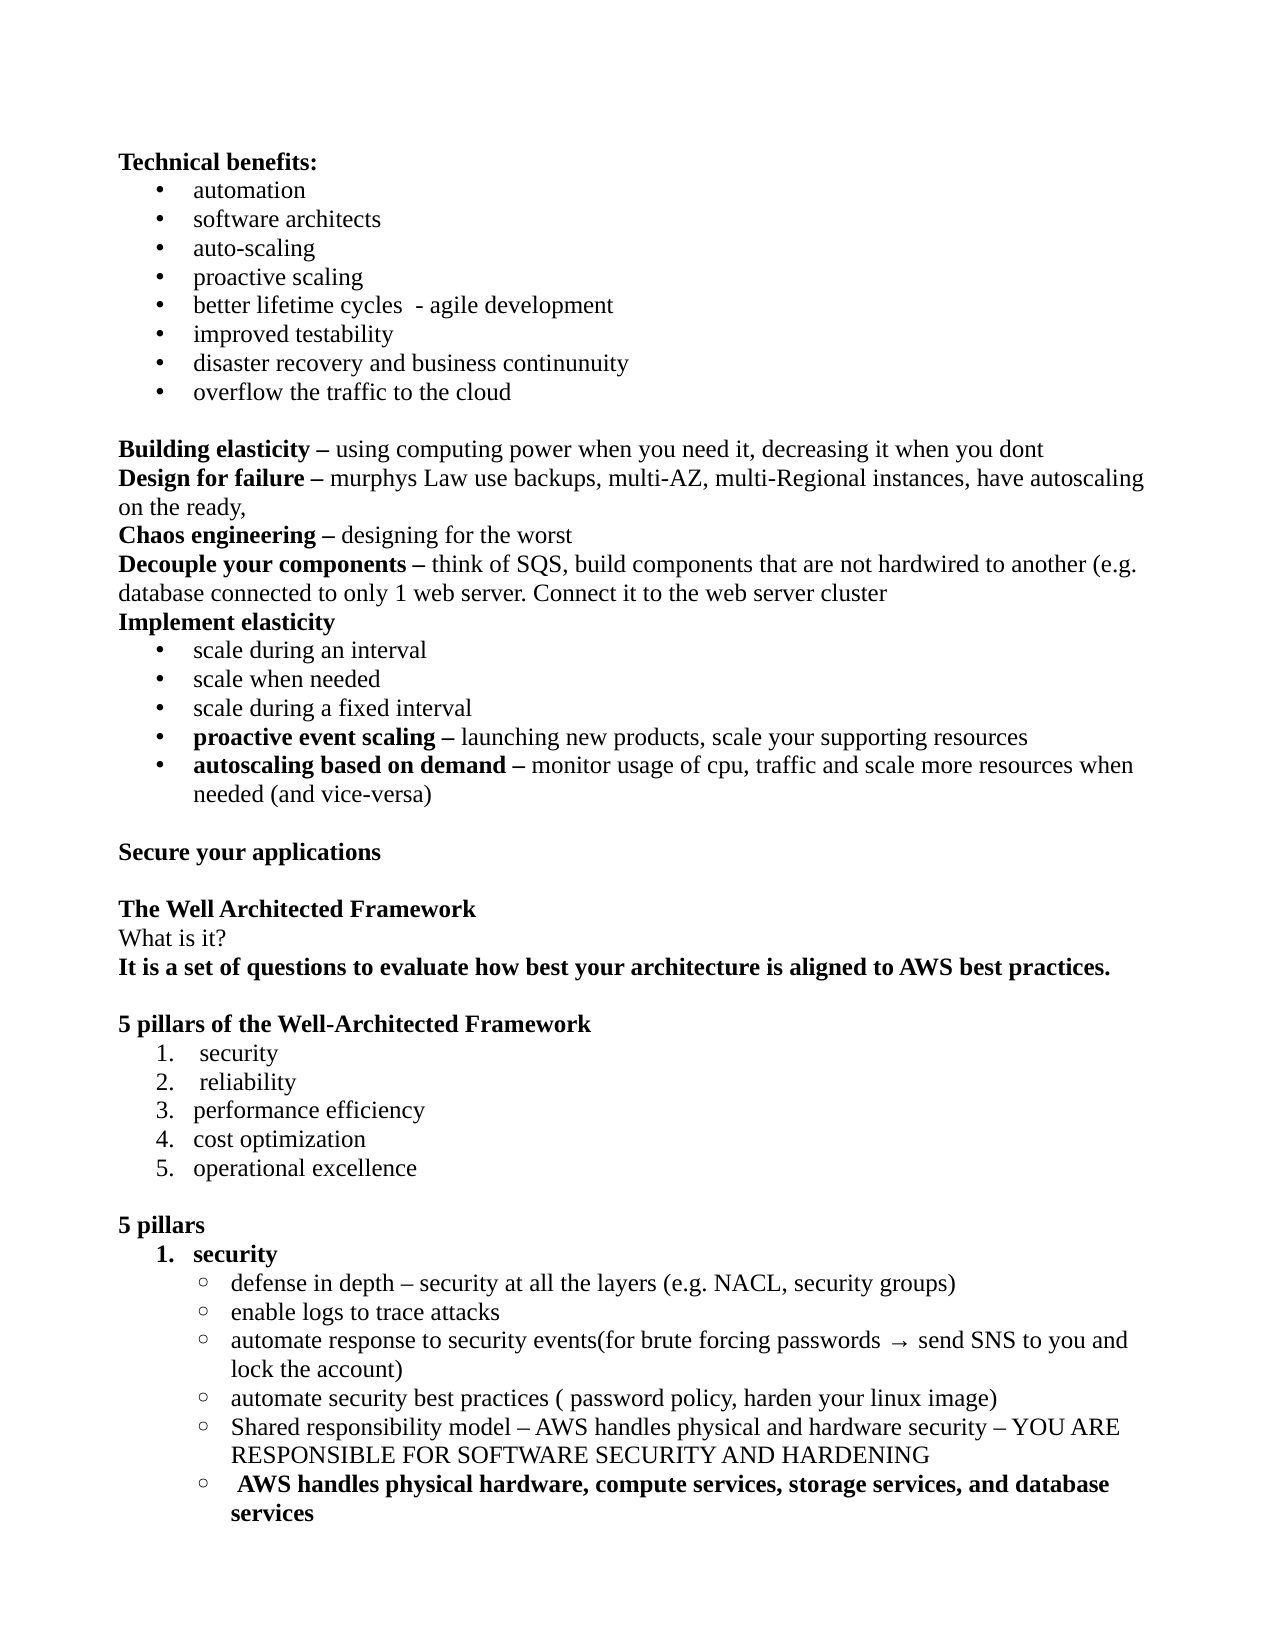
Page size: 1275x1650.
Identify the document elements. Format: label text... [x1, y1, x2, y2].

list security [156, 1239, 1157, 1268]
text Chaos engineering – designing for the worst [118, 521, 1157, 549]
list operational excellence [156, 1153, 1157, 1182]
text Implement elasticity [118, 607, 1157, 636]
list defense in depth – security at all the layers (e.g. NACL, security groups) [193, 1268, 1157, 1297]
list performance efficiency [156, 1096, 1157, 1124]
list Shared responsibility model – AWS handles physical and hardware security – YOU ARE RESPONSIBLE FOR SOFTWARE SECURITY AND HARDENING [193, 1412, 1157, 1469]
text The Well Architected Framework [118, 894, 1157, 923]
text It is a set of questions to evaluate how best your architecture is aligned to AWS best practices. [118, 952, 1157, 981]
text Decouple your components – think of SQS, build components that are not hardwired to another (e.g. database connected to only 1 web server. Connect it to the web server cluster [118, 549, 1157, 607]
text Building elasticity – using computing power when you need it, decreasing it when you dont [118, 434, 1157, 463]
list enable logs to trace attacks [193, 1297, 1157, 1326]
list proactive scaling [156, 262, 1157, 291]
list automate response to security events(for brute forcing passwords → send SNS to you and lock the account) [193, 1326, 1157, 1383]
list better lifetime cycles - agile development [156, 291, 1157, 319]
list security [156, 1038, 1157, 1067]
list auto-scaling [156, 233, 1157, 262]
list reliability [156, 1067, 1157, 1096]
list software architects [156, 204, 1157, 233]
list scale during a fixed interval [156, 693, 1157, 722]
list scale during an interval [156, 636, 1157, 664]
list proactive event scaling – launching new products, scale your supporting resources [156, 722, 1157, 751]
list automation [156, 176, 1157, 204]
list autoscaling based on demand – monitor usage of cpu, traffic and scale more resources when needed (and vice-versa) [156, 751, 1157, 808]
text Design for failure – murphys Law use backups, multi-AZ, multi-Regional instances, have autoscaling on the ready, [118, 463, 1157, 521]
list cost optimization [156, 1124, 1157, 1153]
list improved testability [156, 319, 1157, 348]
list overflow the traffic to the cloud [156, 377, 1157, 406]
text What is it? [118, 923, 1157, 952]
text Technical benefits: [118, 147, 1157, 176]
list automate security best practices ( password policy, harden your linux image) [193, 1383, 1157, 1412]
list scale when needed [156, 664, 1157, 693]
list disaster recovery and business continunuity [156, 348, 1157, 377]
text 5 pillars [118, 1211, 1157, 1239]
list AWS handles physical hardware, compute services, storage services, and database services [193, 1469, 1157, 1527]
text Secure your applications [118, 837, 1157, 866]
text 5 pillars of the Well-Architected Framework [118, 1009, 1157, 1038]
